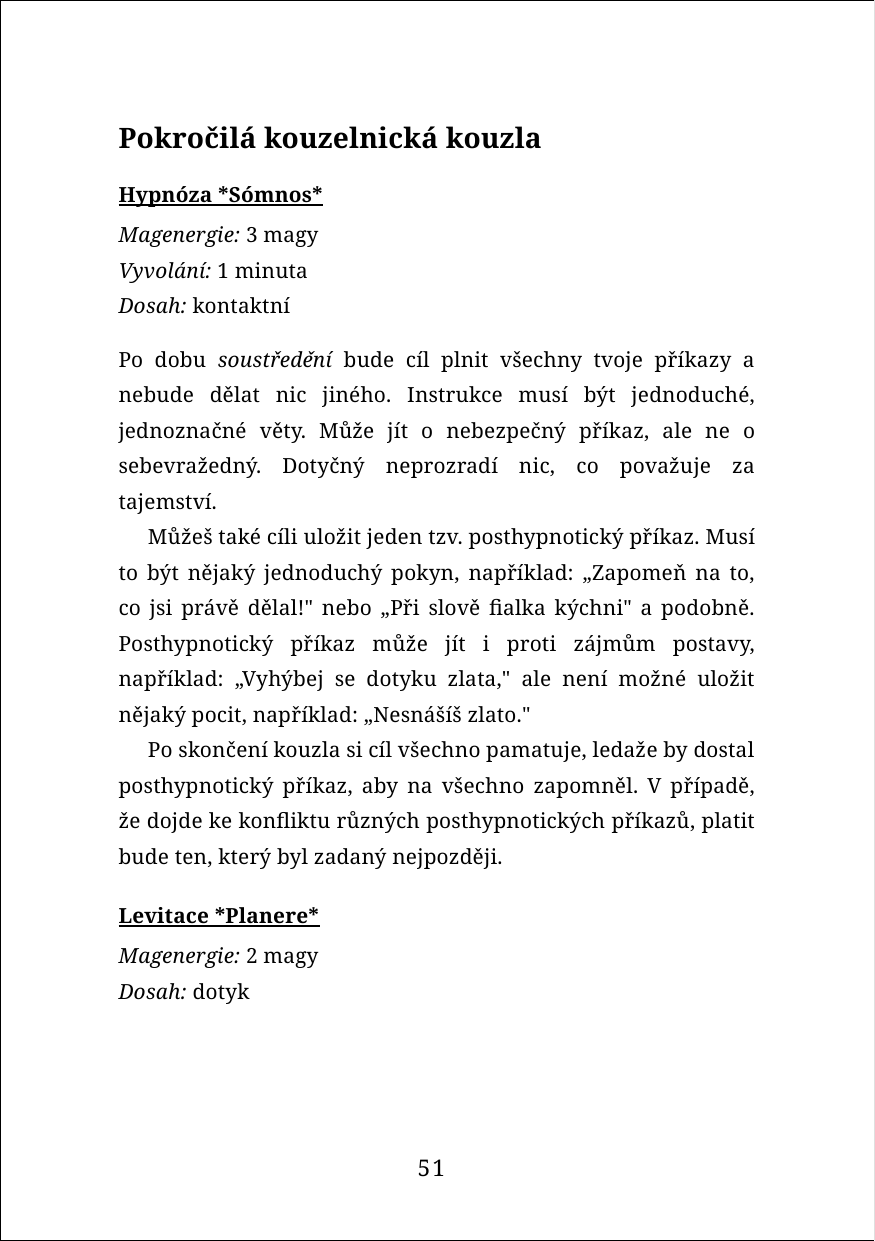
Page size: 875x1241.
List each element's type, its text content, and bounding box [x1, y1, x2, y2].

subtitle Levitace *Planere* [118, 901, 756, 929]
text Magenergie: 2 magy Dosah: dotyk [118, 941, 756, 1005]
text Magenergie: 3 magy Vyvolání: 1 minuta Dosah: kontaktní [118, 220, 756, 320]
text Po dobu soustředění bude cíl plnit všechny tvoje příkazy a nebude dělat nic jiného. Instrukce musí být jednoduché, jednoznačné věty. Může jít o nebezpečný příkaz, ale ne o sebevražedný. Dotyčný neprozradí nic, co považuje za tajemství. Můžeš také cíli uložit jeden tzv. posthypnotický příkaz. Musí to být nějaký jednoduchý pokyn, například: „Zapomeň na to, co jsi právě dělal!" nebo „Při slově fialka kýchni" a podobně. Posthypnotický příkaz může jít i proti zájmům postavy, například: „Vyhýbej se dotyku zlata," ale není možné uložit nějaký pocit, například: „Nesnášíš zlato." Po skončení kouzla si cíl všechno pamatuje, ledaže by dostal posthypnotický příkaz, aby na všechno zapomněl. V případě, že dojde ke konfliktu různých posthypnotických příkazů, platit bude ten, který byl zadaný nejpozději. [118, 345, 756, 870]
subtitle Pokročilá kouzelnická kouzla [118, 118, 756, 157]
subtitle Hypnóza *Sómnos* [118, 180, 756, 209]
